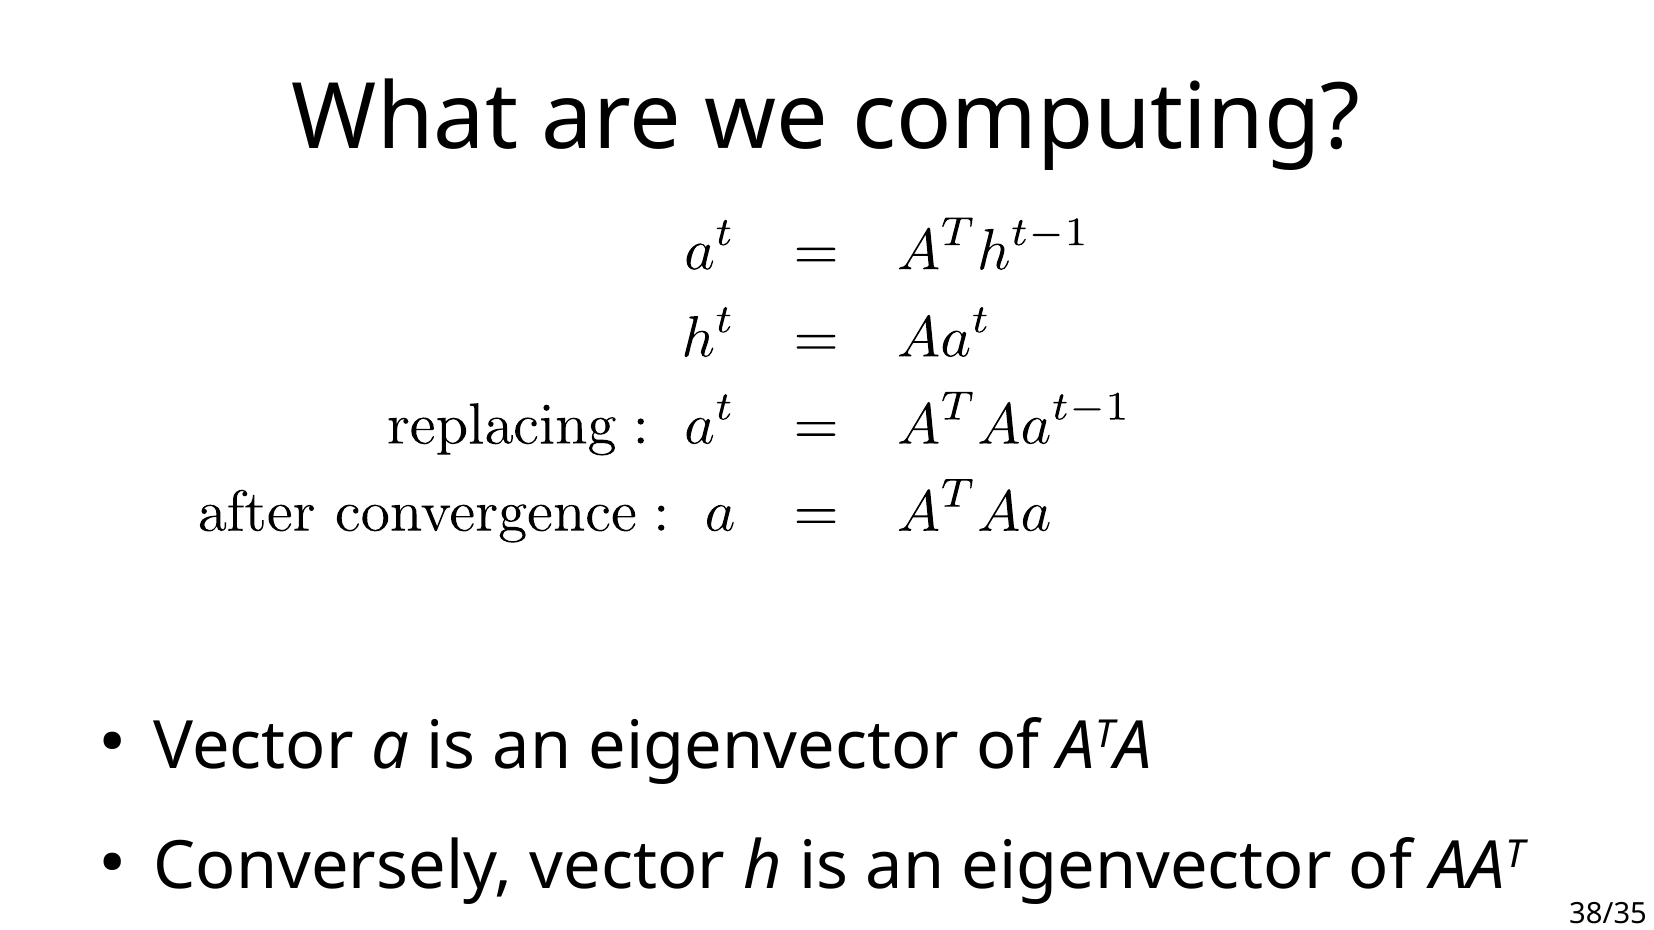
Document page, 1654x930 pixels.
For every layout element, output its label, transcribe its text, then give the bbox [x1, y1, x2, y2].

list Vector a is an eigenvector of ATA Conversely, vector h is an eigenvector of AAT [82, 697, 1571, 927]
title What are we computing? [82, 1, 1571, 225]
text_box [197, 217, 1129, 543]
